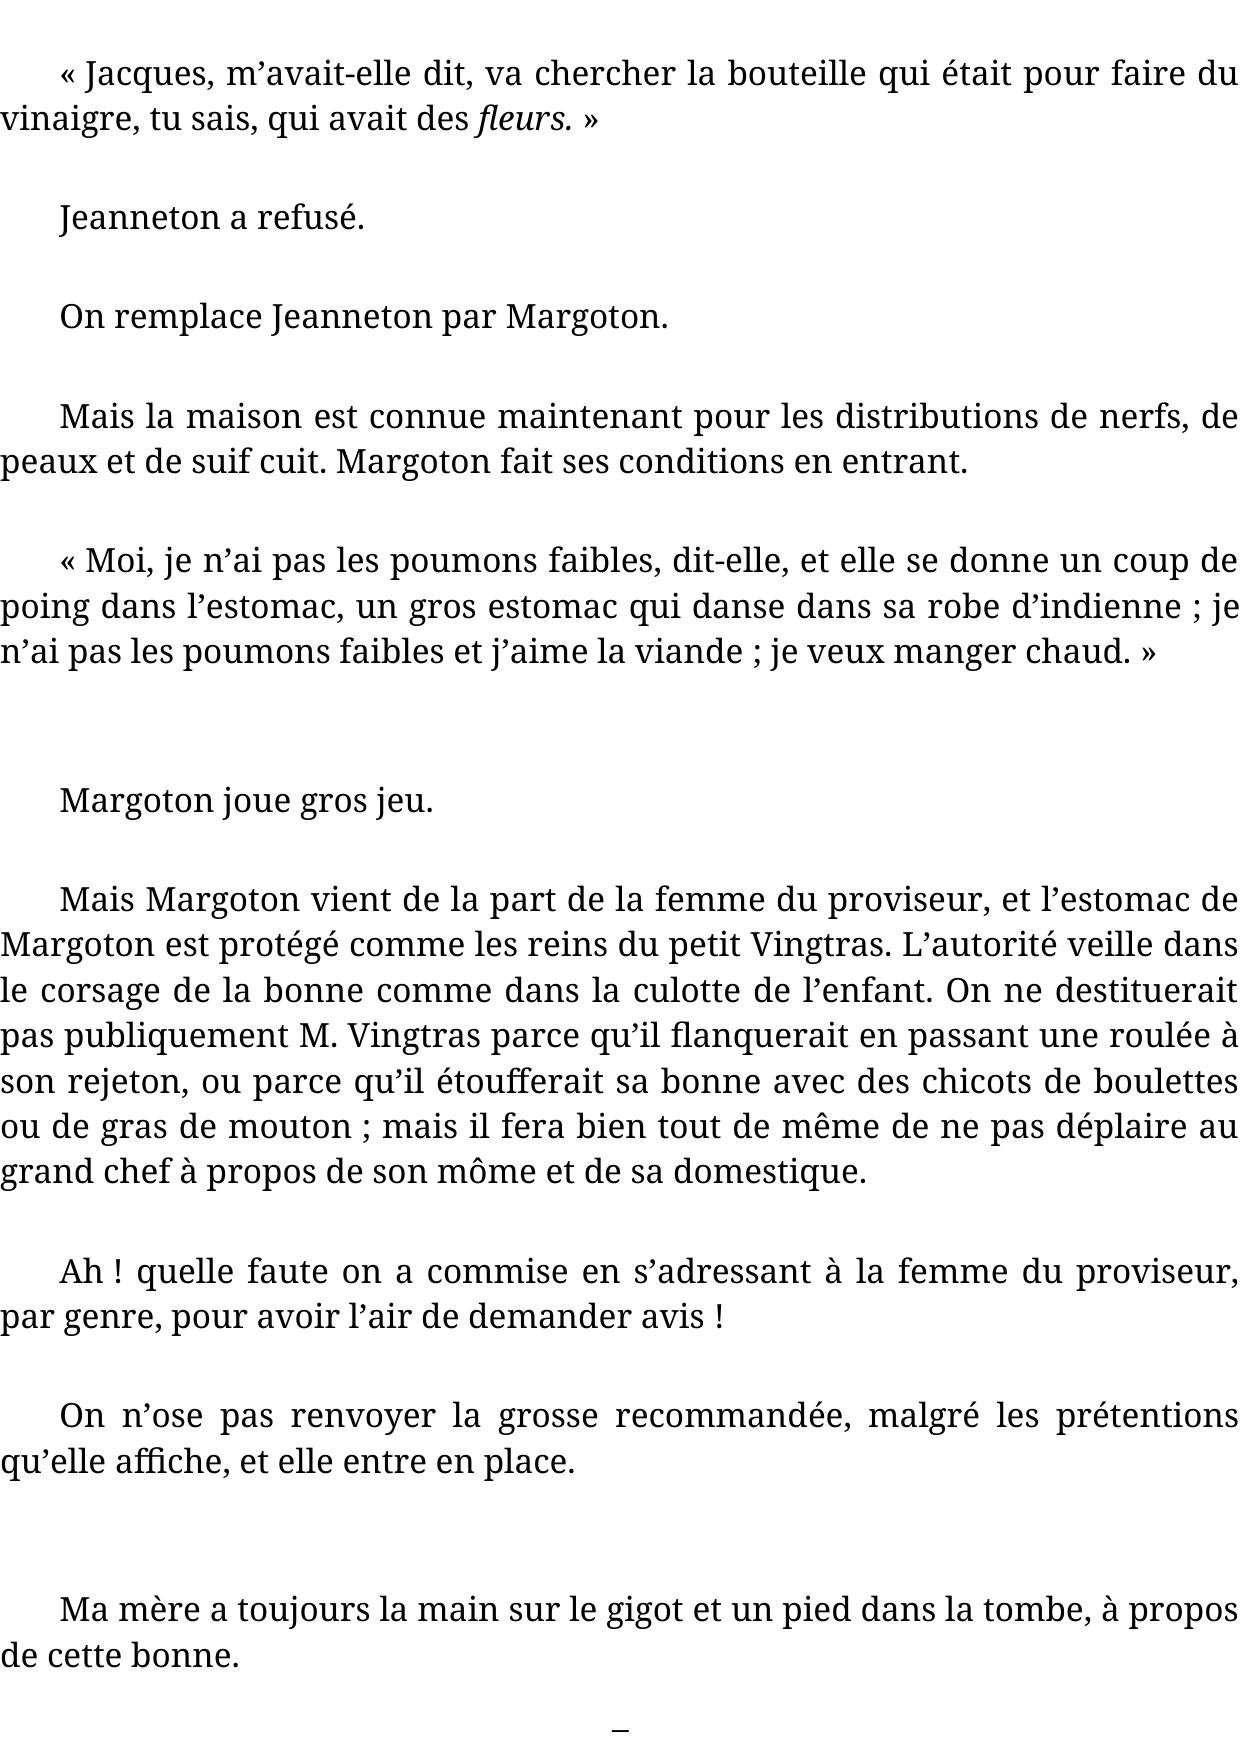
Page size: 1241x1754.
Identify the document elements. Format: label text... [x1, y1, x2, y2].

text Jeanneton a refusé. [0, 194, 1240, 239]
text Mais la maison est connue maintenant pour les distributions de nerfs, de peaux et de suif cuit. Margoton fait ses conditions en entrant. [0, 392, 1240, 483]
text Margoton joue gros jeu. [0, 777, 1240, 822]
text « Moi, je n’ai pas les poumons faibles, dit-elle, et elle se donne un coup de poing dans l’estomac, un gros estomac qui danse dans sa robe d’indienne ; je n’ai pas les poumons faibles et j’aime la viande ; je veux manger chaud. » [0, 537, 1240, 673]
text On n’ose pas renvoyer la grosse recommandée, malgré les prétentions qu’elle affiche, et elle entre en place. [0, 1392, 1240, 1483]
text Mais Margoton vient de la part de la femme du proviseur, et l’estomac de Margoton est protégé comme les reins du petit Vingtras. L’autorité veille dans le corsage de la bonne comme dans la culotte de l’enfant. On ne destituerait pas publiquement M. Vingtras parce qu’il flanquerait en passant une roulée à son rejeton, ou parce qu’il étoufferait sa bonne avec des chicots de boulettes ou de gras de mouton ; mais il fera bien tout de même de ne pas déplaire au grand chef à propos de son môme et de sa domestique. [0, 876, 1240, 1194]
text Ma mère a toujours la main sur le gigot et un pied dans la tombe, à propos de cette bonne. [0, 1586, 1240, 1677]
text « Jacques, m’avait-elle dit, va chercher la bouteille qui était pour faire du vinaigre, tu sais, qui avait des fleurs. » [0, 49, 1240, 140]
text Ah ! quelle faute on a commise en s’adressant à la femme du proviseur, par genre, pour avoir l’air de demander avis ! [0, 1247, 1240, 1338]
text On remplace Jeanneton par Margoton. [0, 293, 1240, 339]
